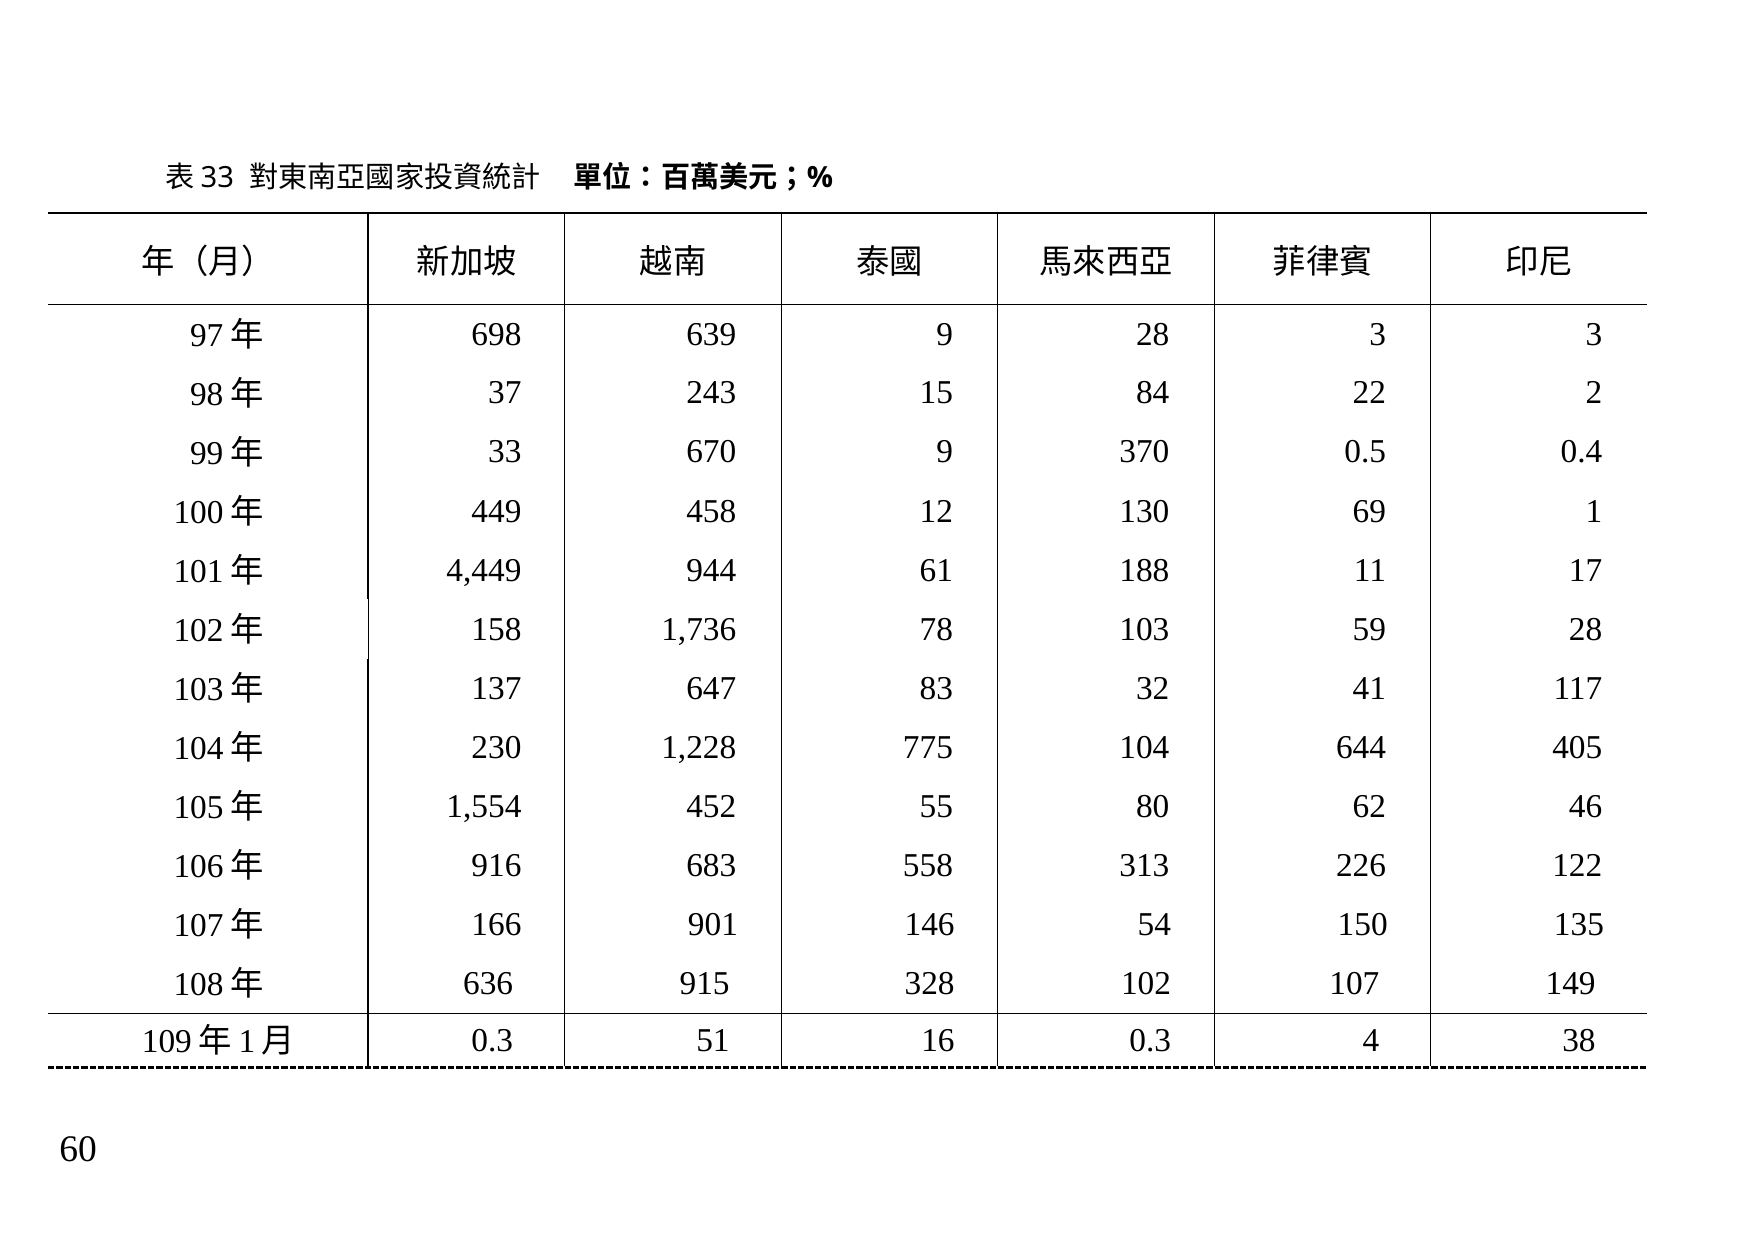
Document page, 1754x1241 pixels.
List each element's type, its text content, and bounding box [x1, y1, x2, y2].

table_cell 226 [1215, 836, 1430, 895]
table_cell 4,449 [369, 540, 564, 599]
table_cell 670 [565, 422, 781, 481]
subtitle 表33 對東南亞國家投資統計 單位：百萬美元；% [59, 137, 1636, 212]
table_cell 107 [1215, 954, 1430, 1013]
table_cell 9 [782, 422, 997, 481]
table_cell 107年 [48, 895, 367, 954]
table_cell 158 [369, 599, 564, 658]
table_header 越南 [565, 214, 781, 304]
table_cell 104年 [48, 718, 367, 777]
table_header 印尼 [1431, 214, 1647, 304]
table_cell 101年 [48, 540, 367, 599]
table_cell 644 [1215, 718, 1430, 777]
table_cell 105年 [48, 777, 367, 836]
table_cell 102年 [48, 599, 368, 658]
table_cell 54 [998, 895, 1214, 954]
table_header 新加坡 [369, 214, 564, 304]
table_cell 775 [782, 718, 997, 777]
table_cell 558 [782, 836, 997, 895]
table_cell 188 [998, 540, 1214, 599]
table_cell 405 [1431, 718, 1647, 777]
table_cell 639 [565, 305, 781, 363]
table_cell 61 [782, 540, 997, 599]
table_header 年（月） [48, 214, 367, 304]
table_cell 636 [369, 954, 564, 1013]
table_cell 16 [782, 1014, 997, 1066]
table_cell 0.5 [1215, 422, 1430, 481]
table_cell 0.4 [1431, 422, 1647, 481]
table_cell 150 [1215, 895, 1430, 954]
table_header 馬來西亞 [998, 214, 1214, 304]
table_cell 100年 [48, 481, 367, 540]
table_cell 916 [369, 836, 564, 895]
table_cell 166 [369, 895, 564, 954]
table_cell 59 [1215, 599, 1430, 658]
table_cell 51 [565, 1014, 781, 1066]
table_cell 2 [1431, 363, 1647, 422]
table_cell 458 [565, 481, 781, 540]
table_cell 370 [998, 422, 1214, 481]
table_cell 80 [998, 777, 1214, 836]
table_cell 647 [565, 659, 781, 717]
table_cell 12 [782, 481, 997, 540]
table_cell 328 [782, 954, 997, 1013]
table_cell 146 [782, 895, 997, 954]
table_cell 452 [565, 777, 781, 836]
table_cell 130 [998, 481, 1214, 540]
table_cell 99年 [48, 422, 367, 481]
table_header 泰國 [782, 214, 997, 304]
table_cell 55 [782, 777, 997, 836]
table_cell 78 [782, 599, 997, 658]
table_cell 4 [1215, 1014, 1430, 1066]
table_cell 37 [369, 363, 564, 422]
table_cell 122 [1431, 836, 1647, 895]
table_cell 1,554 [369, 777, 564, 836]
table_cell 1,736 [565, 599, 781, 658]
table_cell 117 [1431, 659, 1647, 717]
table_cell 3 [1431, 305, 1647, 363]
table_cell 38 [1431, 1014, 1647, 1066]
table_cell 98年 [48, 363, 367, 422]
table_cell 15 [782, 363, 997, 422]
table_cell 102 [998, 954, 1214, 1013]
table_cell 915 [565, 954, 781, 1013]
table_cell 0.3 [369, 1014, 564, 1066]
table_cell 97年 [48, 305, 367, 363]
table_cell 103年 [48, 659, 367, 717]
table_cell 84 [998, 363, 1214, 422]
table_header 菲律賓 [1215, 214, 1430, 304]
table_cell 17 [1431, 540, 1647, 599]
table_cell 3 [1215, 305, 1430, 363]
table_cell 28 [998, 305, 1214, 363]
table_cell 83 [782, 659, 997, 717]
table_cell 109年1月 [48, 1014, 367, 1066]
table_cell 104 [998, 718, 1214, 777]
table_cell 137 [369, 659, 564, 717]
table_cell 28 [1431, 599, 1647, 658]
table_cell 108年 [48, 954, 367, 1013]
table_cell 9 [782, 305, 997, 363]
table_cell 32 [998, 659, 1214, 717]
table_cell 1 [1431, 481, 1647, 540]
table_cell 149 [1431, 954, 1647, 1013]
table_cell 944 [565, 540, 781, 599]
table_cell 243 [565, 363, 781, 422]
table_cell 69 [1215, 481, 1430, 540]
table_cell 103 [998, 599, 1214, 658]
table_cell 230 [369, 718, 564, 777]
table_cell 106年 [48, 836, 367, 895]
table_cell 683 [565, 836, 781, 895]
table_cell 901 [565, 895, 781, 954]
table_cell 62 [1215, 777, 1430, 836]
table_cell 135 [1431, 895, 1647, 954]
table_cell 1,228 [565, 718, 781, 777]
table_cell 46 [1431, 777, 1647, 836]
table_cell 698 [369, 305, 564, 363]
table_cell 41 [1215, 659, 1430, 717]
table_cell 22 [1215, 363, 1430, 422]
table_cell 11 [1215, 540, 1430, 599]
table_cell 313 [998, 836, 1214, 895]
table_cell 33 [369, 422, 564, 481]
table_cell 0.3 [998, 1014, 1214, 1066]
table_cell 449 [369, 481, 564, 540]
